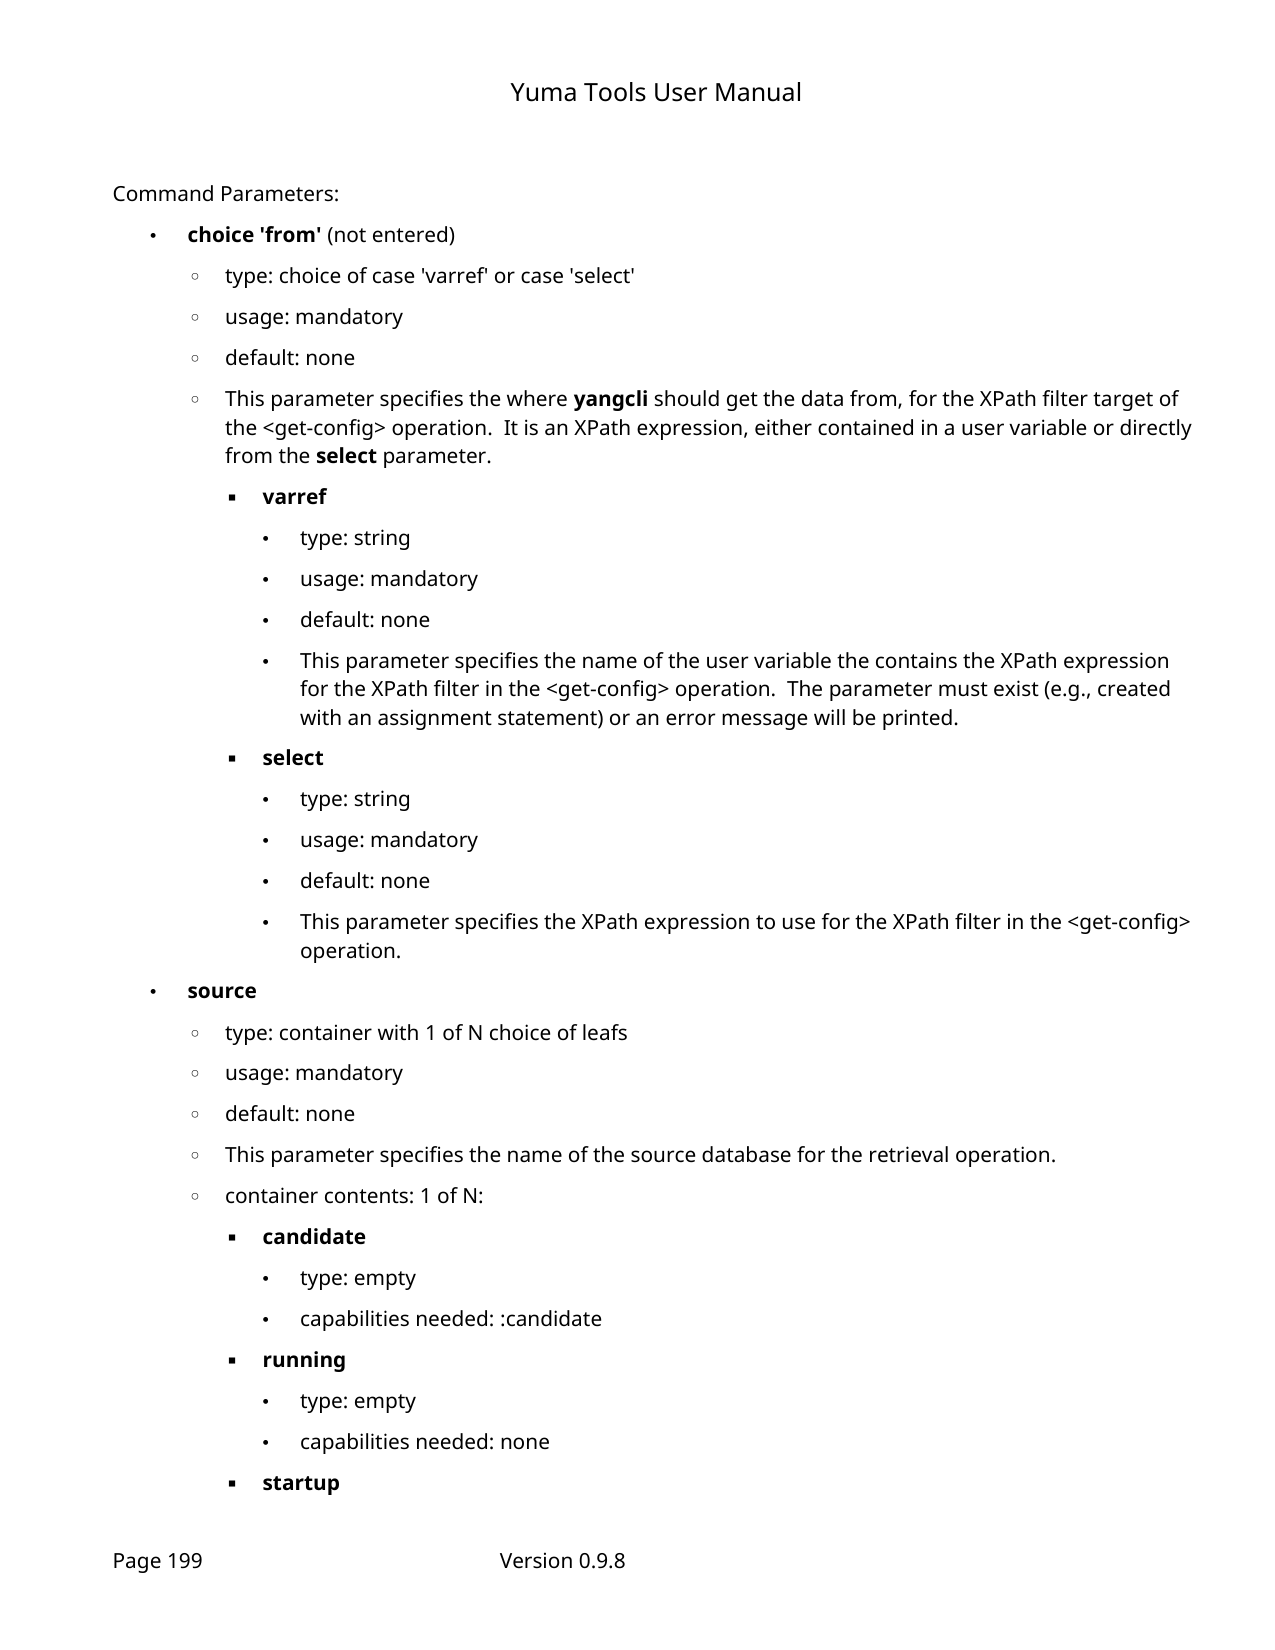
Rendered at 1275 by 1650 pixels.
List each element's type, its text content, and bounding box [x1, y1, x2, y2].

list This parameter specifies the name of the source database for the retrieval operation. [187, 1140, 1200, 1169]
list type: string [262, 784, 1200, 813]
list source [150, 977, 1200, 1005]
list choice 'from' (not entered) [150, 220, 1200, 249]
list default: none [262, 866, 1200, 895]
list This parameter specifies the where yangcli should get the data from, for the XPath filter target of the <get-config> operation. It is an XPath expression, either contained in a user variable or directly from the select parameter. [187, 384, 1200, 469]
list startup [225, 1468, 1200, 1496]
list type: container with 1 of N choice of leafs [187, 1018, 1200, 1046]
list usage: mandatory [262, 564, 1200, 592]
list capabilities needed: :candidate [262, 1304, 1200, 1333]
list container contents: 1 of N: [187, 1181, 1200, 1210]
list candidate [225, 1222, 1200, 1251]
list select [225, 743, 1200, 772]
list varref [225, 482, 1200, 510]
list type: empty [262, 1263, 1200, 1292]
list type: choice of case 'varref' or case 'select' [187, 261, 1200, 290]
list default: none [262, 605, 1200, 633]
list default: none [187, 1099, 1200, 1128]
list usage: mandatory [262, 825, 1200, 854]
list running [225, 1345, 1200, 1373]
list default: none [187, 343, 1200, 372]
text Command Parameters: [112, 179, 1200, 208]
list usage: mandatory [187, 302, 1200, 331]
list usage: mandatory [187, 1058, 1200, 1087]
list type: string [262, 523, 1200, 551]
list This parameter specifies the name of the user variable the contains the XPath expression for the XPath filter in the <get-config> operation. The parameter must exist (e.g., created with an assignment statement) or an error message will be printed. [262, 646, 1200, 731]
list capabilities needed: none [262, 1427, 1200, 1455]
list This parameter specifies the XPath expression to use for the XPath filter in the <get-config> operation. [262, 907, 1200, 964]
list type: empty [262, 1386, 1200, 1414]
